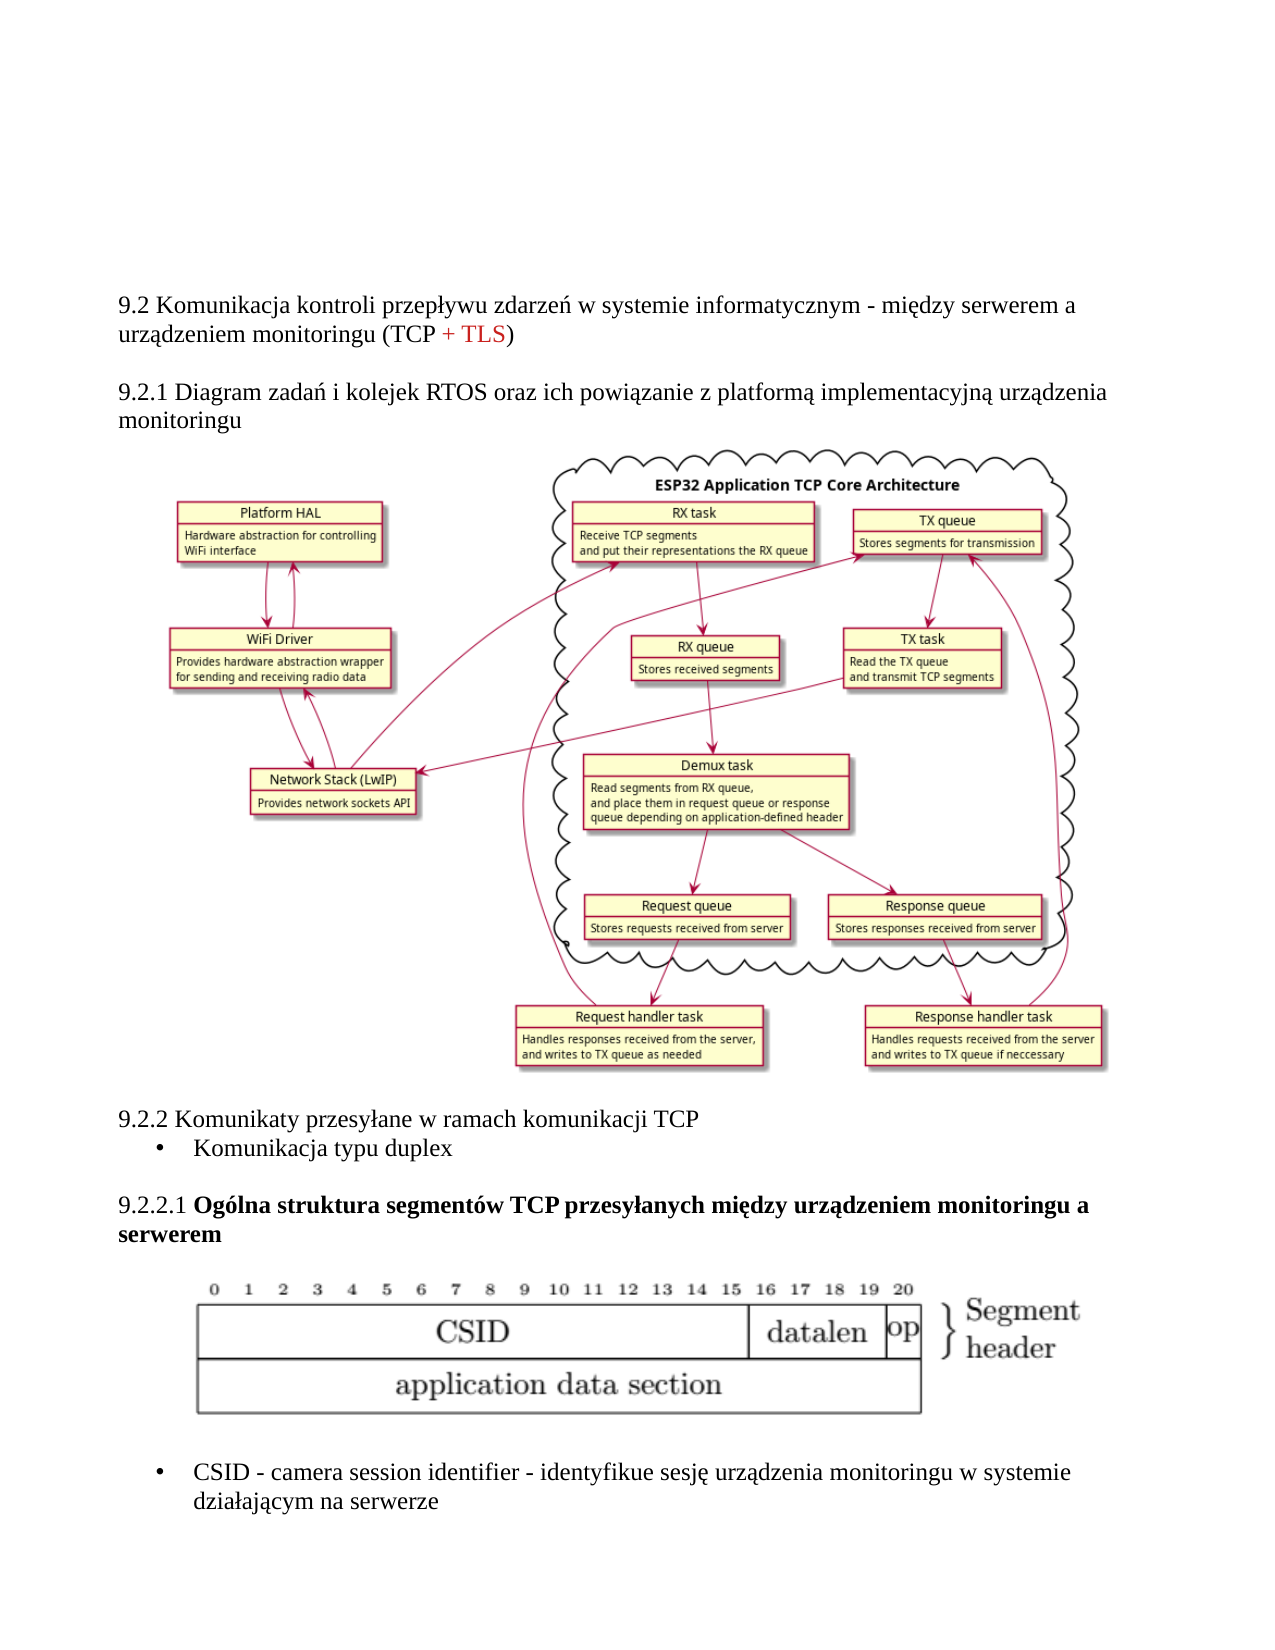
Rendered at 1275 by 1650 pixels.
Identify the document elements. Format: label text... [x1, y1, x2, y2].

picture [163, 434, 1112, 1076]
text 9.2 Komunikacja kontroli przepływu zdarzeń w systemie informatycznym - między serwerem a urządzeniem monitoringu (TCP + TLS) [118, 291, 1157, 348]
text 9.2.1 Diagram zadań i kolejek RTOS oraz ich powiązanie z platformą implementacyjną urządzenia monitoringu [118, 377, 1157, 434]
list Komunikacja typu duplex [156, 1133, 1157, 1162]
text 9.2.2.1 Ogólna struktura segmentów TCP przesyłanych między urządzeniem monitoringu a serwerem [118, 1191, 1157, 1248]
picture [176, 1276, 1099, 1429]
list CSID - camera session identifier - identyfikue sesję urządzenia monitoringu w systemie działającym na serwerze [156, 1457, 1157, 1515]
text 9.2.2 Komunikaty przesyłane w ramach komunikacji TCP [118, 1104, 1157, 1133]
